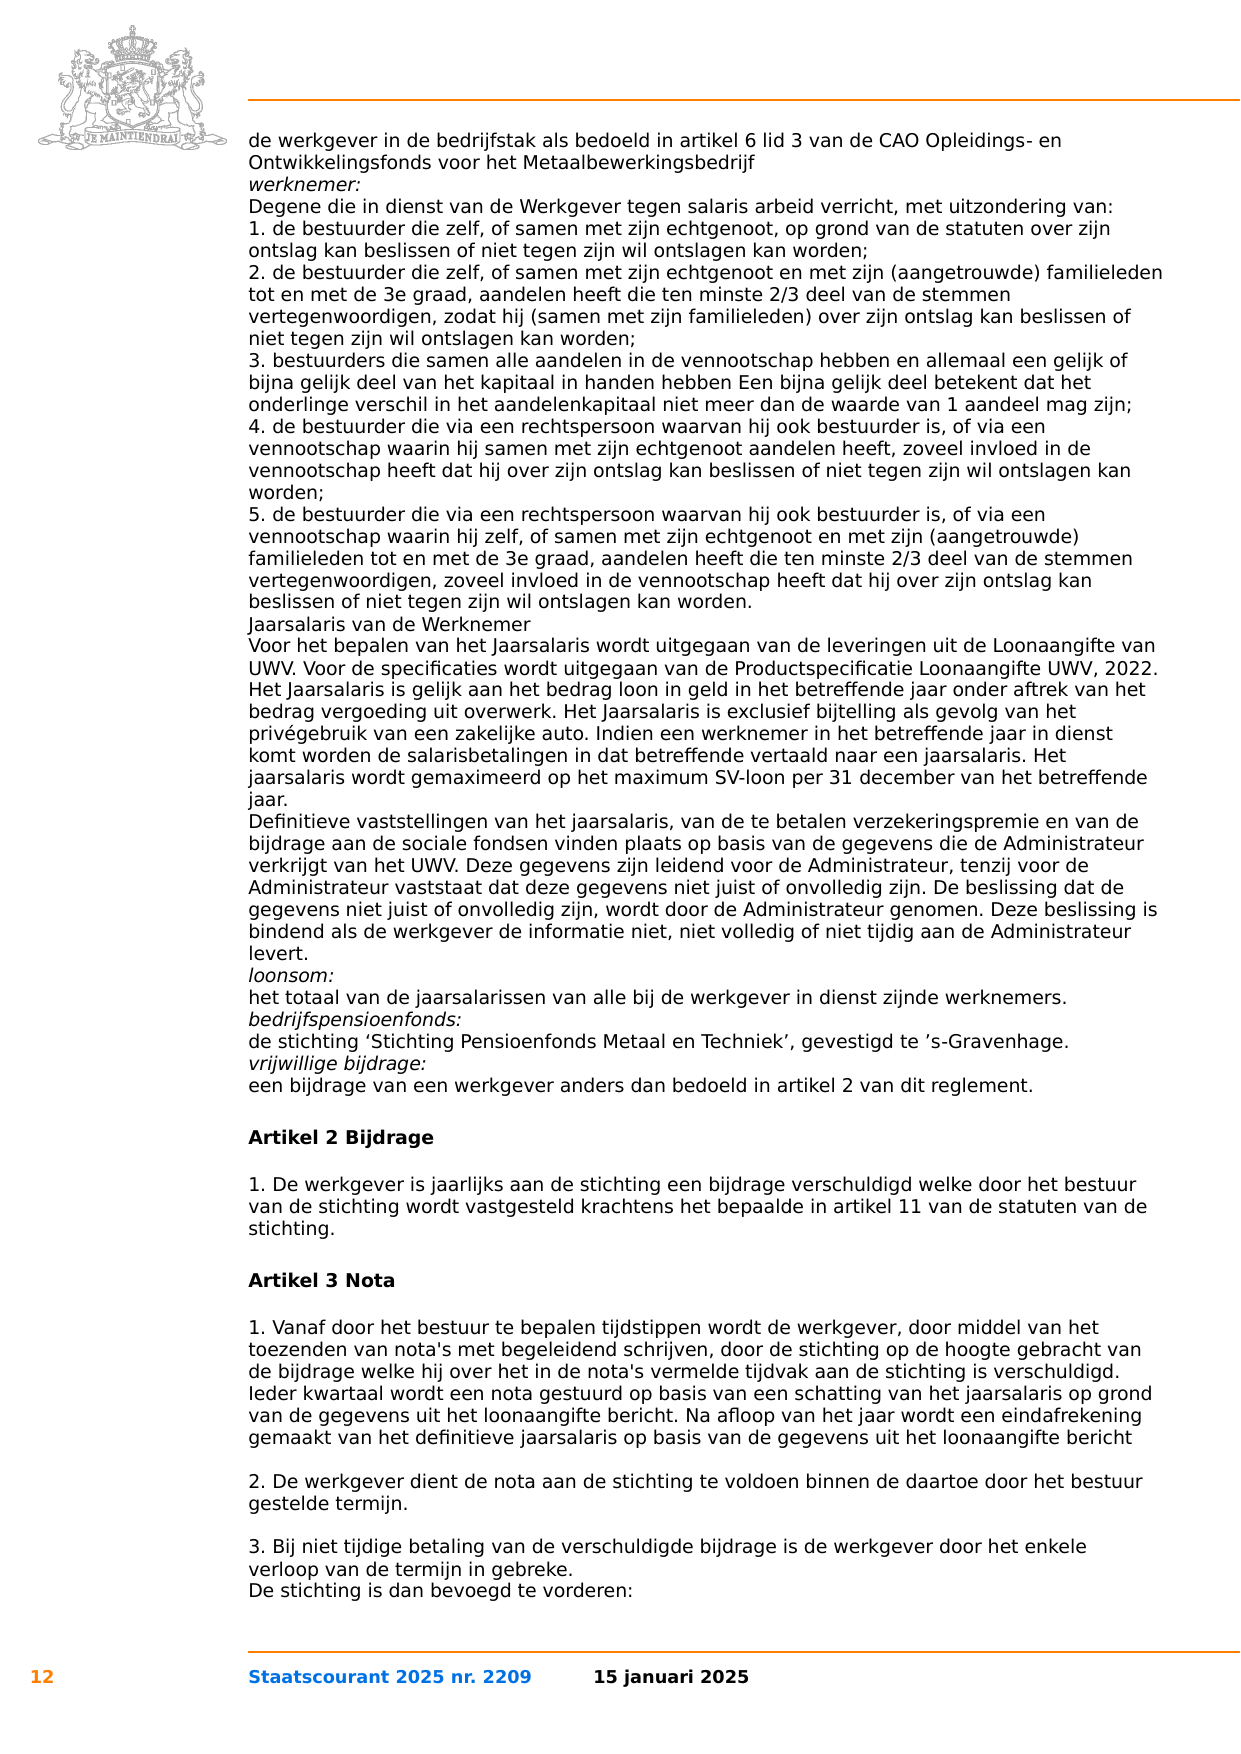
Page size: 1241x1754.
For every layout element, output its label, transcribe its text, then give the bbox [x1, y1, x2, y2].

text een bijdrage van een werkgever anders dan bedoeld in artikel 2 van dit reglement. [248, 1075, 1163, 1097]
text het totaal van de jaarsalarissen van alle bij de werkgever in dienst zijnde werknemers. [248, 987, 1163, 1009]
text 4. de bestuurder die via een rechtspersoon waarvan hij ook bestuurder is, of via een vennootschap waarin hij samen met zijn echtgenoot aandelen heeft, zoveel invloed in de vennootschap heeft dat hij over zijn ontslag kan beslissen of niet tegen zijn wil ontslagen kan worden; [248, 416, 1163, 503]
subtitle Artikel 2 Bijdrage [248, 1127, 1163, 1149]
text 2. de bestuurder die zelf, of samen met zijn echtgenoot en met zijn (aangetrouwde) familieleden tot en met de 3e graad, aandelen heeft die ten minste 2/3 deel van de stemmen vertegenwoordigen, zodat hij (samen met zijn familieleden) over zijn ontslag kan beslissen of niet tegen zijn wil ontslagen kan worden; [248, 262, 1163, 350]
text loonsom: [248, 965, 1163, 987]
picture [38, 25, 227, 150]
text 3. Bij niet tijdige betaling van de verschuldigde bijdrage is de werkgever door het enkele verloop van de termijn in gebreke. [248, 1536, 1163, 1580]
text 1. Vanaf door het bestuur te bepalen tijdstippen wordt de werkgever, door middel van het toezenden van nota's met begeleidend schrijven, door de stichting op de hoogte gebracht van de bijdrage welke hij over het in de nota's vermelde tijdvak aan de stichting is verschuldigd. Ieder kwartaal wordt een nota gestuurd op basis van een schatting van het jaarsalaris op grond van de gegevens uit het loonaangifte bericht. Na afloop van het jaar wordt een eindafrekening gemaakt van het definitieve jaarsalaris op basis van de gegevens uit het loonaangifte bericht [248, 1317, 1163, 1449]
text de werkgever in de bedrijfstak als bedoeld in artikel 6 lid 3 van de CAO Opleidings‑ en Ontwikkelingsfonds voor het Metaalbewerkingsbedrijf [248, 130, 1163, 174]
text Jaarsalaris van de Werknemer [248, 613, 1163, 635]
text 3. bestuurders die samen alle aandelen in de vennootschap hebben en allemaal een gelijk of bijna gelijk deel van het kapitaal in handen hebben Een bijna gelijk deel betekent dat het onderlinge verschil in het aandelenkapitaal niet meer dan de waarde van 1 aandeel mag zijn; [248, 350, 1163, 416]
text De stichting is dan bevoegd te vorderen: [248, 1580, 1163, 1602]
subtitle Artikel 3 Nota [248, 1270, 1163, 1292]
text 5. de bestuurder die via een rechtspersoon waarvan hij ook bestuurder is, of via een vennootschap waarin hij zelf, of samen met zijn echtgenoot en met zijn (aangetrouwde) familieleden tot en met de 3e graad, aandelen heeft die ten minste 2/3 deel van de stemmen vertegenwoordigen, zoveel invloed in de vennootschap heeft dat hij over zijn ontslag kan beslissen of niet tegen zijn wil ontslagen kan worden. [248, 503, 1163, 613]
text 1. De werkgever is jaarlijks aan de stichting een bijdrage verschuldigd welke door het bestuur van de stichting wordt vastgesteld krachtens het bepaalde in artikel 11 van de statuten van de stichting. [248, 1174, 1163, 1240]
text de stichting ‘Stichting Pensioenfonds Metaal en Techniek’, gevestigd te ’s‑Gravenhage. [248, 1031, 1163, 1053]
text Voor het bepalen van het Jaarsalaris wordt uitgegaan van de leveringen uit de Loonaangifte van UWV. Voor de specificaties wordt uitgegaan van de Productspecificatie Loonaangifte UWV, 2022. Het Jaarsalaris is gelijk aan het bedrag loon in geld in het betreffende jaar onder aftrek van het bedrag vergoeding uit overwerk. Het Jaarsalaris is exclusief bijtelling als gevolg van het privégebruik van een zakelijke auto. Indien een werknemer in het betreffende jaar in dienst komt worden de salarisbetalingen in dat betreffende vertaald naar een jaarsalaris. Het jaarsalaris wordt gemaximeerd op het maximum SV-loon per 31 december van het betreffende jaar. [248, 635, 1163, 811]
text bedrijfspensioenfonds: [248, 1009, 1163, 1031]
text werknemer: [248, 174, 1163, 196]
text vrijwillige bijdrage: [248, 1053, 1163, 1075]
text 1. de bestuurder die zelf, of samen met zijn echtgenoot, op grond van de statuten over zijn ontslag kan beslissen of niet tegen zijn wil ontslagen kan worden; [248, 218, 1163, 262]
text 2. De werkgever dient de nota aan de stichting te voldoen binnen de daartoe door het bestuur gestelde termijn. [248, 1471, 1163, 1514]
text Degene die in dienst van de Werkgever tegen salaris arbeid verricht, met uitzondering van: [248, 196, 1163, 218]
text Definitieve vaststellingen van het jaarsalaris, van de te betalen verzekeringspremie en van de bijdrage aan de sociale fondsen vinden plaats op basis van de gegevens die de Administrateur verkrijgt van het UWV. Deze gegevens zijn leidend voor de Administrateur, tenzij voor de Administrateur vaststaat dat deze gegevens niet juist of onvolledig zijn. De beslissing dat de gegevens niet juist of onvolledig zijn, wordt door de Administrateur genomen. Deze beslissing is bindend als de werkgever de informatie niet, niet volledig of niet tijdig aan de Administrateur levert. [248, 811, 1163, 965]
